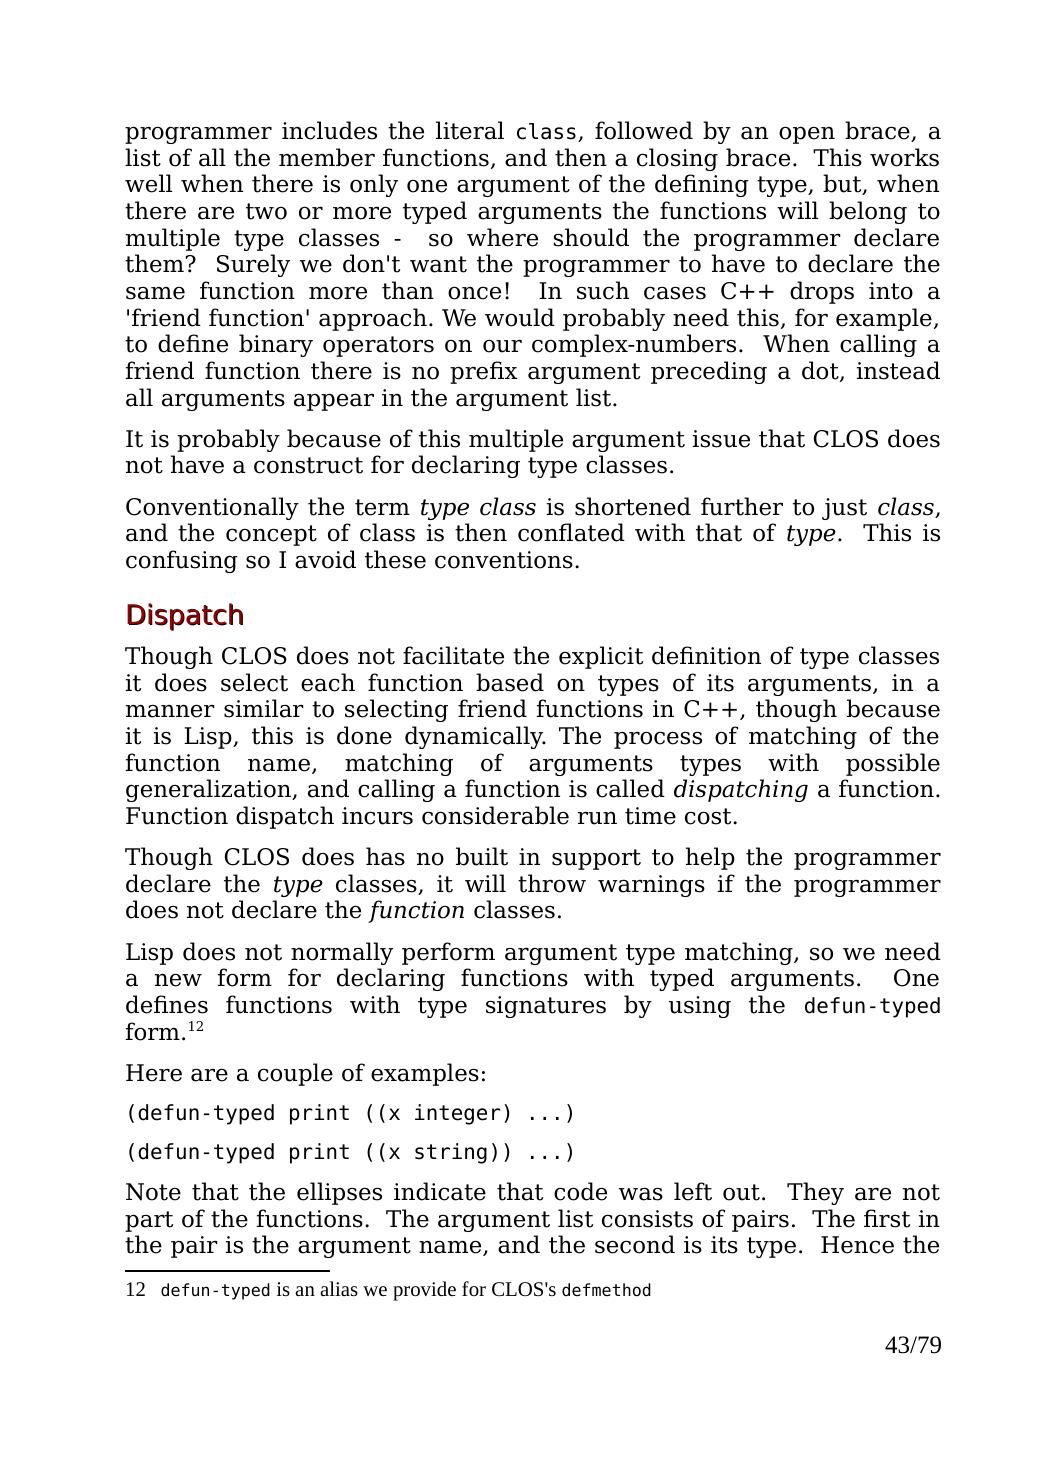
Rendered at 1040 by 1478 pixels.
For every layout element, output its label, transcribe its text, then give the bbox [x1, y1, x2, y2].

text Lisp does not normally perform argument type matching, so we need a new form for declaring functions with typed arguments. One defines functions with type signatures by using the defun-typed form. [125, 939, 942, 1046]
subtitle Dispatch [125, 599, 942, 631]
text Though CLOS does not facilitate the explicit definition of type classes it does select each function based on types of its arguments, in a manner similar to selecting friend functions in C++, though because it is Lisp, this is done dynamically. The process of matching of the function name, matching of arguments types with possible generalization, and calling a function is called dispatching a function. Function dispatch incurs considerable run time cost. [125, 643, 942, 830]
text (defun-typed print ((x integer) ...) [125, 1101, 942, 1126]
text Note that the ellipses indicate that code was left out. They are not part of the functions. The argument list consists of pairs. The first in the pair is the argument name, and the second is its type. Hence the [125, 1179, 942, 1259]
text Conventionally the term type class is shortened further to just class, and the concept of class is then conflated with that of type. This is confusing so I avoid these conventions. [125, 494, 942, 574]
text Here are a couple of examples: [125, 1060, 942, 1087]
text defun-typed is an alias we provide for CLOS's defmethod [125, 1277, 942, 1301]
text Though CLOS does has no built in support to help the programmer declare the type classes, it will throw warnings if the programmer does not declare the function classes. [125, 844, 942, 924]
text programmer includes the literal class, followed by an open brace, a list of all the member functions, and then a closing brace. This works well when there is only one argument of the defining type, but, when there are two or more typed arguments the functions will belong to multiple type classes - so where should the programmer declare them? Surely we don't want the programmer to have to declare the same function more than once! In such cases C++ drops into a 'friend function' approach. We would probably need this, for example, to define binary operators on our complex-numbers. When calling a friend function there is no prefix argument preceding a dot, instead all arguments appear in the argument list. [125, 118, 942, 411]
text It is probably because of this multiple argument issue that CLOS does not have a construct for declaring type classes. [125, 426, 942, 479]
text (defun-typed print ((x string)) ...) [125, 1140, 942, 1164]
